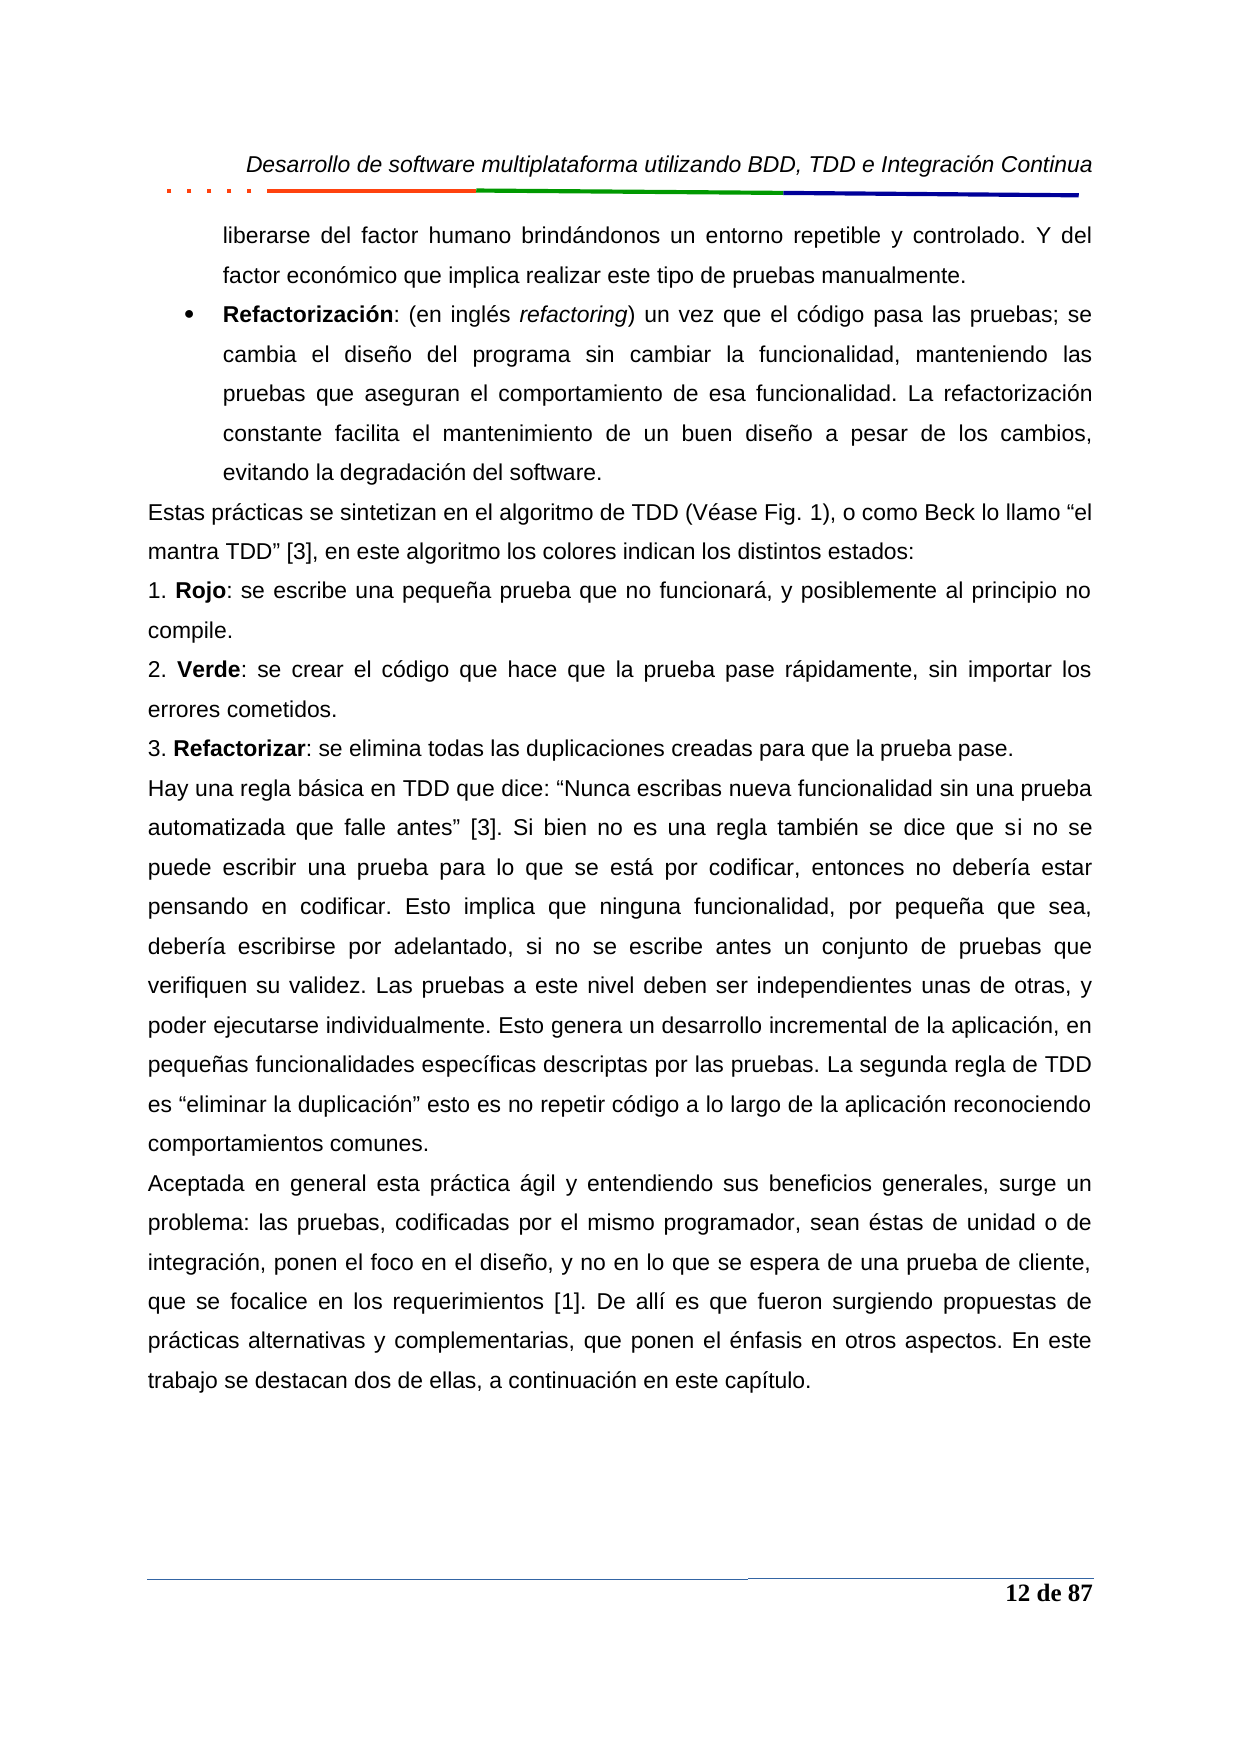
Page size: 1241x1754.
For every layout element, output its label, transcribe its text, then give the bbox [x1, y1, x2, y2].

text Aceptada en general esta práctica ágil y entendiendo sus beneficios generales, surge un problema: las pruebas, codificadas por el mismo programador, sean éstas de unidad o de integración, ponen el foco en el diseño, y no en lo que se espera de una prueba de cliente, que se focalice en los requerimientos [1]. De allí es que fueron surgiendo propuestas de prácticas alternativas y complementarias, que ponen el énfasis en otros aspectos. En este trabajo se destacan dos de ellas, a continuación en este capítulo. [148, 1169, 1093, 1393]
text Hay una regla básica en TDD que dice: “Nunca escribas nueva funcionalidad sin una prueba automatizada que falle antes” [3]. Si bien no es una regla también se dice que si no se puede escribir una prueba para lo que se está por codificar, entonces no debería estar pensando en codificar. Esto implica que ninguna funcionalidad, por pequeña que sea, debería escribirse por adelantado, si no se escribe antes un conjunto de pruebas que verifiquen su validez. Las pruebas a este nivel deben ser independientes unas de otras, y poder ejecutarse individualmente. Esto genera un desarrollo incremental de la aplicación, en pequeñas funcionalidades específicas descriptas por las pruebas. La segunda regla de TDD es “eliminar la duplicación” esto es no repetir código a lo largo de la aplicación reconociendo comportamientos comunes. [148, 775, 1093, 1156]
text Estas prácticas se sintetizan en el algoritmo de TDD (Véase Fig. 1), o como Beck lo llamo “el mantra TDD” [3], en este algoritmo los colores indican los distintos estados: [148, 498, 1093, 564]
text 1. Rojo: se escribe una pequeña prueba que no funcionará, y posiblemente al principio no compile. [148, 577, 1093, 643]
text 3. Refactorizar: se elimina todas las duplicaciones creadas para que la prueba pase. [148, 735, 1093, 762]
text 2. Verde: se crear el código que hace que la prueba pase rápidamente, sin importar los errores cometidos. [148, 656, 1093, 722]
list Refactorización: (en inglés refactoring) un vez que el código pasa las pruebas; se cambia el diseño del programa sin cambiar la funcionalidad, manteniendo las pruebas que aseguran el comportamiento de esa funcionalidad. La refactorización constante facilita el mantenimiento de un buen diseño a pesar de los cambios, evitando la degradación del software. [185, 301, 1093, 485]
list liberarse del factor humano brindándonos un entorno repetible y controlado. Y del factor económico que implica realizar este tipo de pruebas manualmente. [185, 222, 1093, 288]
